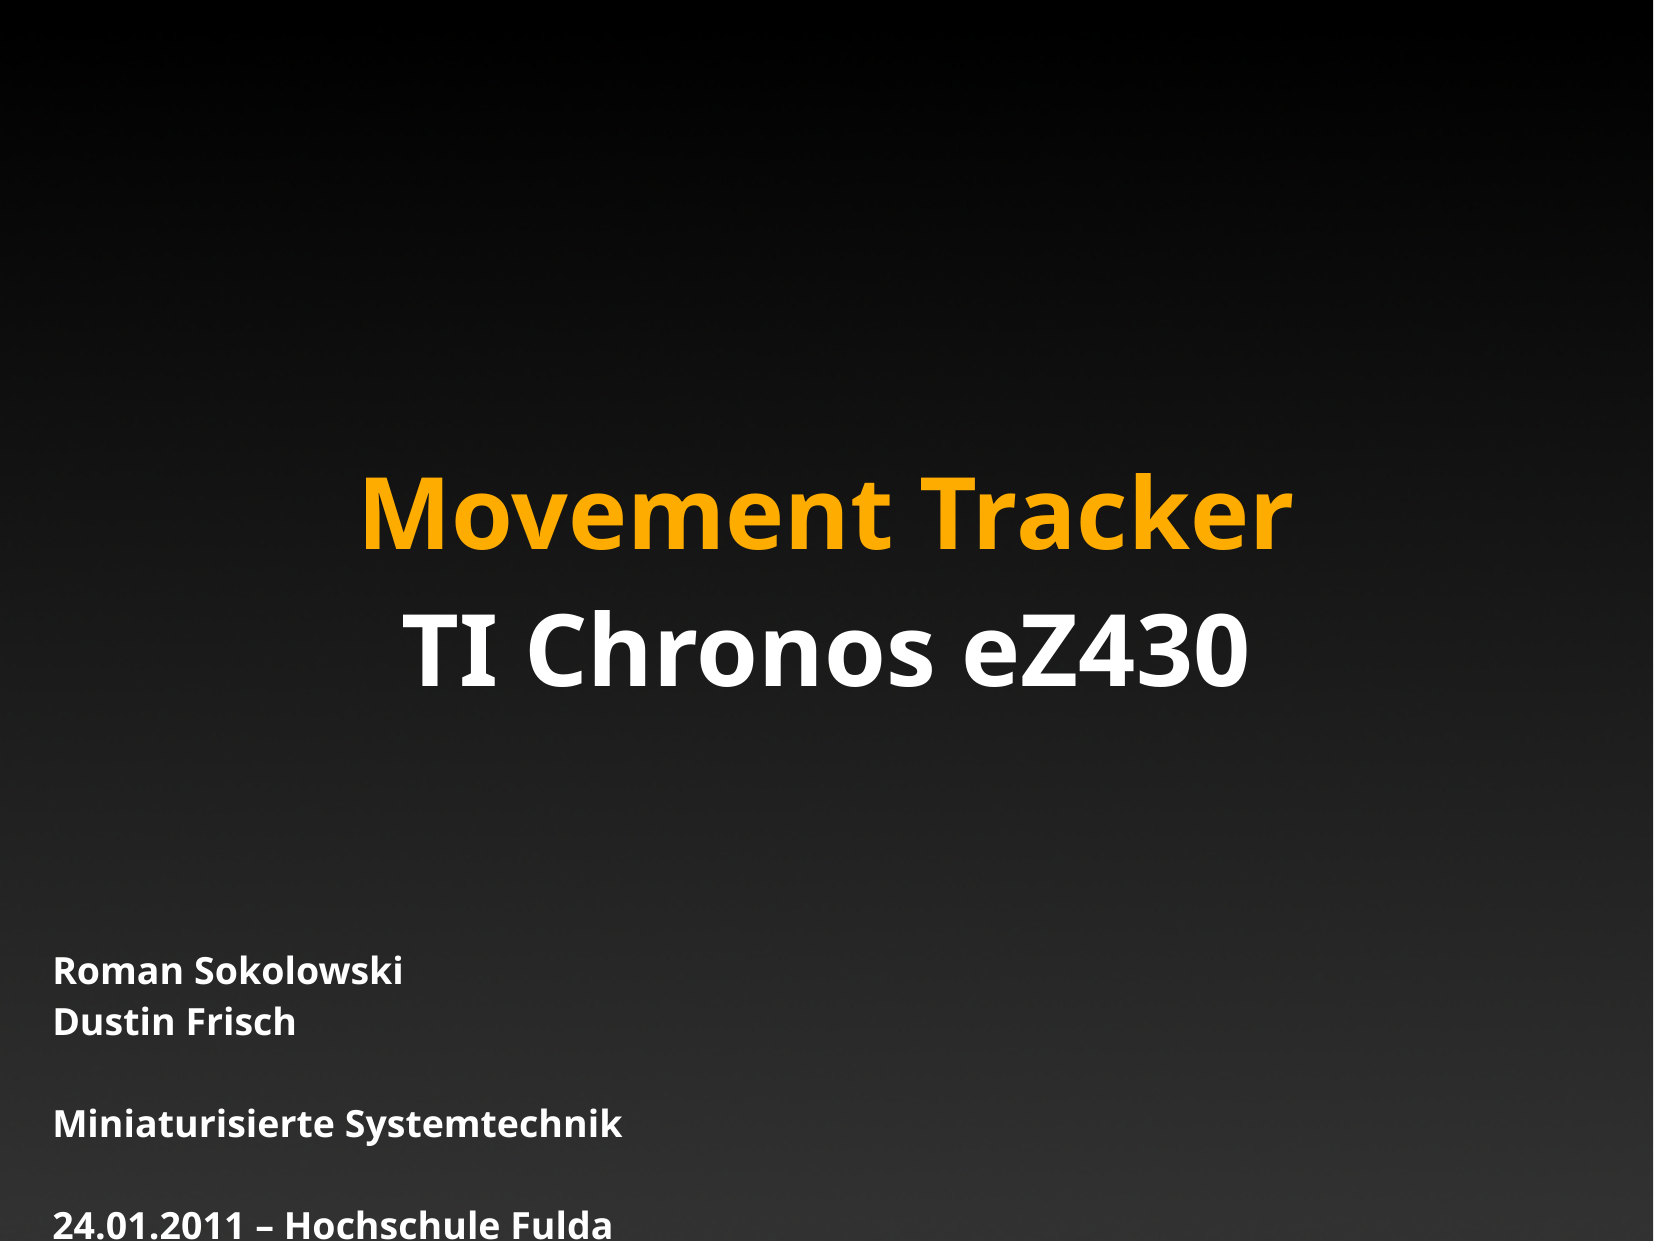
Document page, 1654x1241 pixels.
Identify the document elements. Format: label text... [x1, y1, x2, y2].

picture [0, 0, 1654, 1241]
subtitle Movement Tracker TI Chronos eZ430 [82, 56, 1571, 1102]
text_box Roman Sokolowski Dustin Frisch Miniaturisierte Systemtechnik 24.01.2011 – Hochschule Fulda [37, 937, 635, 1212]
